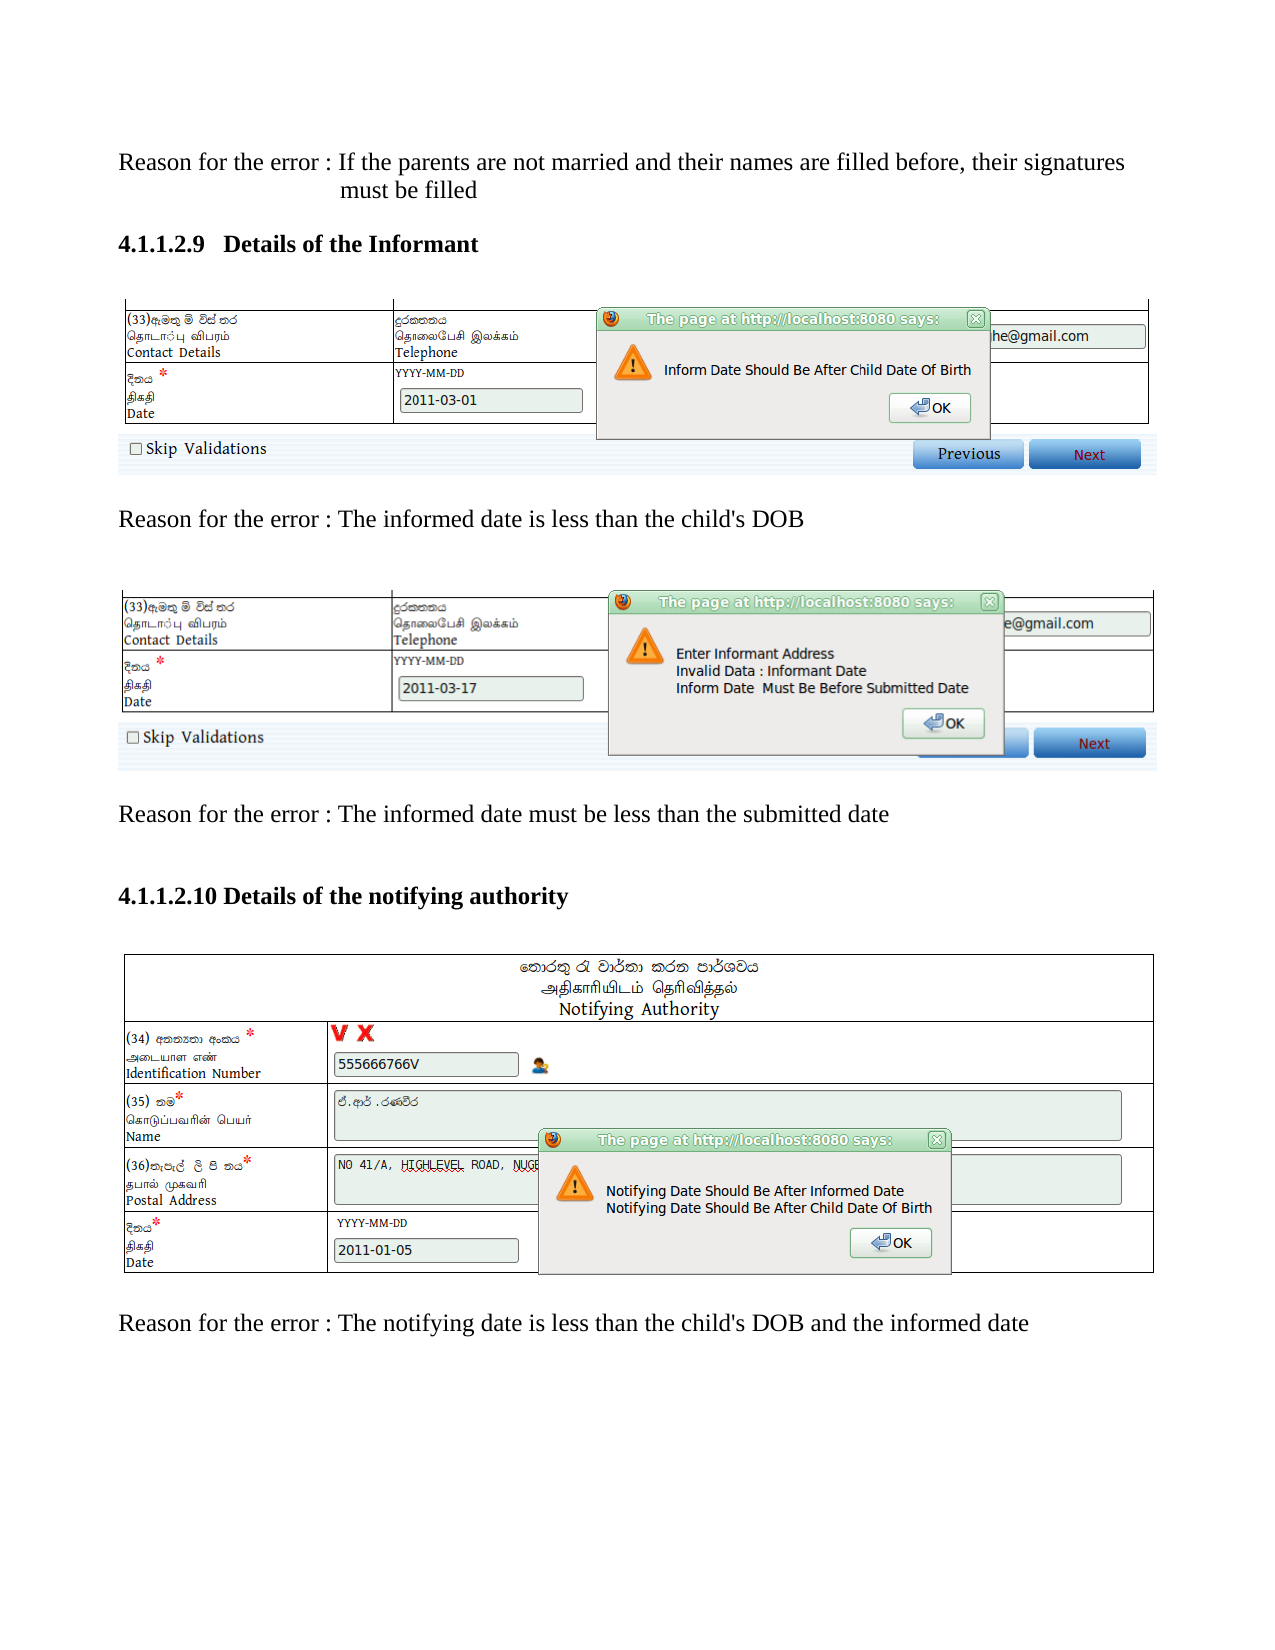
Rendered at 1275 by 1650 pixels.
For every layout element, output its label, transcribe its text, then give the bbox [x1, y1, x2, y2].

picture [118, 299, 1157, 475]
subtitle Details of the notifying authority [118, 881, 1157, 910]
picture [118, 951, 1157, 1280]
picture [118, 590, 1157, 771]
text Reason for the error : The informed date is less than the child's DOB [118, 504, 1157, 532]
text Reason for the error : If the parents are not married and their names are filled before, their signatures must be filled [118, 147, 1157, 204]
text Reason for the error : The informed date must be less than the submitted date [118, 799, 1157, 828]
text Reason for the error : The notifying date is less than the child's DOB and the informed date [118, 1308, 1157, 1337]
subtitle Details of the Informant [118, 229, 1157, 258]
